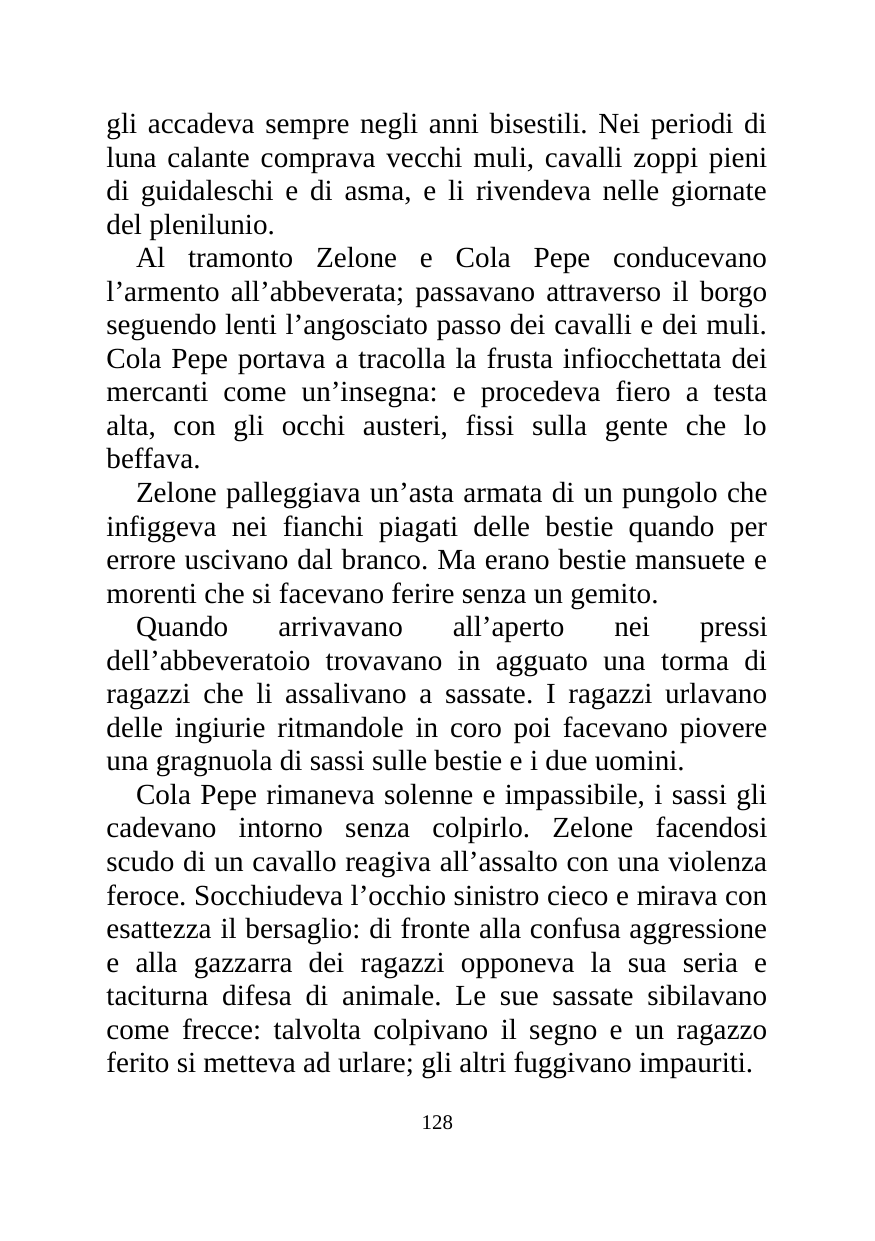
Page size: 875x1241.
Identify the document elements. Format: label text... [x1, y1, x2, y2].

text Cola Pepe rimaneva solenne e impassibile, i sassi gli cadevano intorno senza colpirlo. Zelone facendosi scudo di un cavallo reagiva all’assalto con una violenza feroce. Socchiudeva l’occhio sinistro cieco e mirava con esattezza il bersaglio: di fronte alla confusa aggressione e alla gazzarra dei ragazzi opponeva la sua seria e taciturna difesa di animale. Le sue sassate sibilavano come frecce: talvolta colpivano il segno e un ragazzo ferito si metteva ad urlare; gli altri fuggivano impauriti. [106, 777, 768, 1079]
text gli accadeva sempre negli anni bisestili. Nei periodi di luna calante comprava vecchi muli, cavalli zoppi pieni di guidaleschi e di asma, e li rivendeva nelle giornate del plenilunio. [106, 106, 768, 240]
text Zelone palleggiava un’asta armata di un pungolo che infiggeva nei fianchi piagati delle bestie quando per errore uscivano dal branco. Ma erano bestie mansuete e morenti che si facevano ferire senza un gemito. [106, 475, 768, 609]
text Quando arrivavano all’aperto nei pressi dell’abbeveratoio trovavano in agguato una torma di ragazzi che li assalivano a sassate. I ragazzi urlavano delle ingiurie ritmandole in coro poi facevano piovere una gragnuola di sassi sulle bestie e i due uomini. [106, 609, 768, 777]
text Al tramonto Zelone e Cola Pepe conducevano l’armento all’abbeverata; passavano attraverso il borgo seguendo lenti l’angosciato passo dei cavalli e dei muli. Cola Pepe portava a tracolla la frusta infiocchettata dei mercanti come un’insegna: e procedeva fiero a testa alta, con gli occhi austeri, fissi sulla gente che lo beffava. [106, 240, 768, 475]
